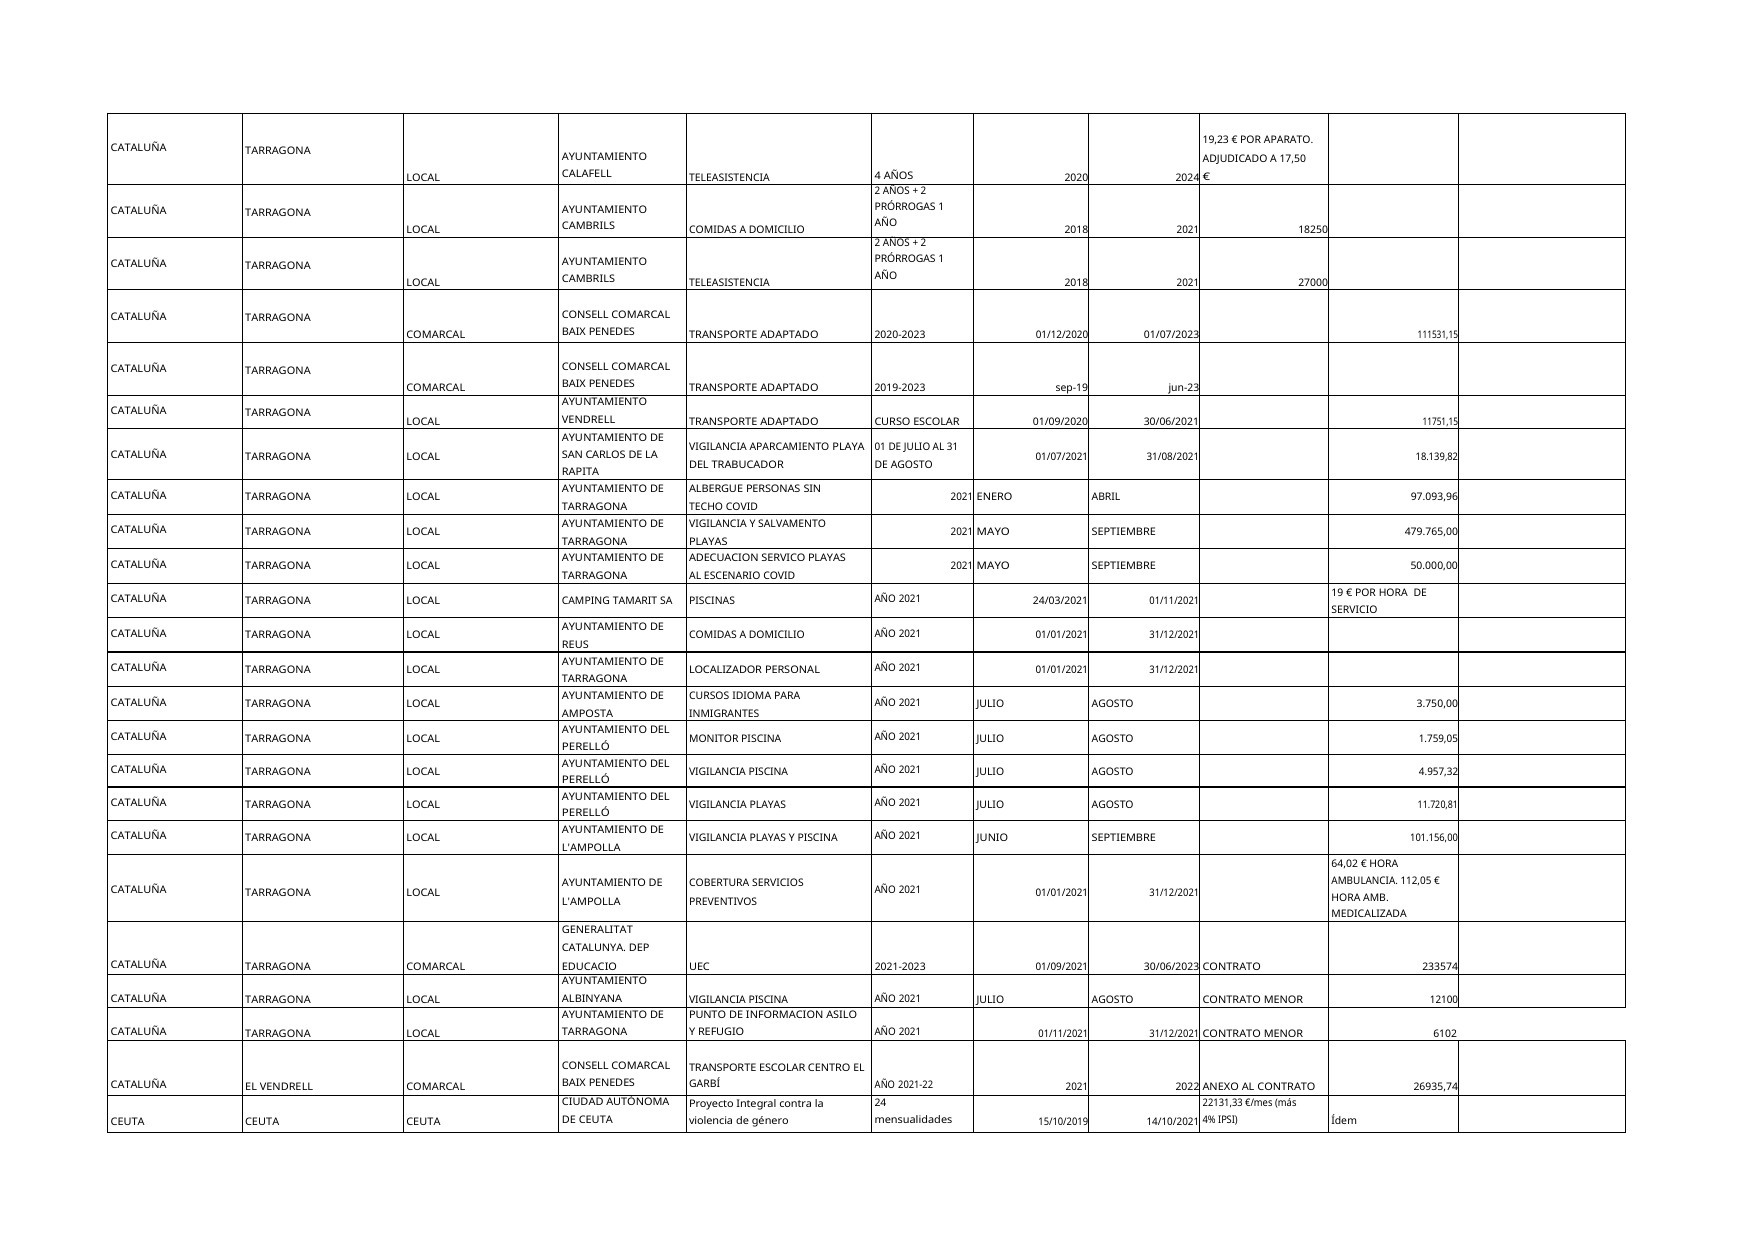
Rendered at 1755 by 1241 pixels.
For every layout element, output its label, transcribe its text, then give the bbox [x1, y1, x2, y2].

table_cell LOCAL [404, 721, 558, 753]
table_cell 2021-2023 [872, 922, 973, 973]
table_cell 2021 [1089, 238, 1199, 289]
table_cell [1329, 185, 1458, 237]
table_cell AÑO 2021 [872, 584, 973, 617]
table_cell [1200, 549, 1328, 582]
table_cell ANEXO AL CONTRATO [1200, 1041, 1328, 1095]
table_cell AYUNTAMIENTO VENDRELL [559, 396, 686, 428]
table_cell [1459, 1096, 1625, 1132]
table_cell LOCAL [404, 855, 558, 921]
table_cell [1459, 396, 1625, 428]
table_cell SEPTIEMBRE [1089, 515, 1199, 548]
table_cell CAMPING TAMARIT SA [559, 584, 686, 617]
table_cell AÑO 2021 [872, 1008, 973, 1040]
table_cell CATALUÑA [108, 429, 242, 479]
table_cell CURSOS IDIOMA PARA INMIGRANTES [687, 687, 871, 720]
table_cell CEUTA [243, 1096, 403, 1132]
table_cell CATALUÑA [108, 653, 242, 686]
table_cell LOCAL [404, 238, 558, 289]
table_cell TARRAGONA [243, 618, 403, 651]
table_cell AYUNTAMIENTO CAMBRILS [559, 238, 686, 289]
table_cell 97.093,96 [1329, 480, 1458, 513]
table_cell [1459, 549, 1625, 582]
table_cell CONSELL COMARCAL BAIX PENEDES [559, 290, 686, 342]
table_cell CATALUÑA [108, 584, 242, 617]
table_cell [1200, 343, 1328, 394]
table_cell [1200, 687, 1328, 720]
table_cell AÑO 2021 [872, 687, 973, 720]
table_cell [1459, 238, 1625, 289]
table_cell sep-19 [974, 343, 1088, 394]
table_cell [1200, 821, 1328, 854]
table_cell [1200, 855, 1328, 921]
table_cell [1200, 480, 1328, 513]
table_cell AYUNTAMIENTO DEL PERELLÓ [559, 788, 686, 819]
table_cell CATALUÑA [108, 618, 242, 651]
table_cell [1459, 429, 1625, 479]
table_cell 64,02 € HORA AMBULANCIA. 112,05 € HORA AMB. MEDICALIZADA [1329, 855, 1458, 921]
table_cell [1459, 788, 1625, 819]
table_cell [1200, 429, 1328, 479]
table_cell AYUNTAMIENTO DEL PERELLÓ [559, 755, 686, 786]
table_cell 01 DE JULIO AL 31 DE AGOSTO [872, 429, 973, 479]
table_cell CEUTA [404, 1096, 558, 1132]
table_cell JUNIO [974, 821, 1088, 854]
table_cell [1459, 1041, 1625, 1095]
table_cell 26935,74 [1329, 1041, 1458, 1095]
table_cell MONITOR PISCINA [687, 721, 871, 753]
table_cell CURSO ESCOLAR [872, 396, 973, 428]
table_cell [1329, 653, 1458, 686]
table_cell [1459, 653, 1625, 686]
table_cell ALBERGUE PERSONAS SIN TECHO COVID [687, 480, 871, 513]
table_cell LOCAL [404, 788, 558, 819]
table_cell COBERTURA SERVICIOS PREVENTIVOS [687, 855, 871, 921]
table_cell 11751,15 [1329, 396, 1458, 428]
table_cell 2018 [974, 238, 1088, 289]
table_cell CATALUÑA [108, 1041, 242, 1095]
table_cell 2018 [974, 185, 1088, 237]
table_cell 01/12/2020 [974, 290, 1088, 342]
table_cell CATALUÑA [108, 687, 242, 720]
table_cell 2 AÑOS + 2 PRÓRROGAS 1 AÑO [872, 185, 973, 237]
table_cell AYUNTAMIENTO DE TARRAGONA [559, 1008, 686, 1040]
table_cell AYUNTAMIENTO ALBINYANA [559, 975, 686, 1007]
table_cell TARRAGONA [243, 549, 403, 582]
table_cell 31/12/2021 [1089, 618, 1199, 651]
table_cell 233574 [1329, 922, 1458, 973]
table_header [1329, 114, 1458, 184]
table_cell [1329, 343, 1458, 394]
table_cell AGOSTO [1089, 687, 1199, 720]
table_cell 27000 [1200, 238, 1328, 289]
table_cell 2021 [1089, 185, 1199, 237]
table_cell LOCAL [404, 821, 558, 854]
table_cell AYUNTAMIENTO DE AMPOSTA [559, 687, 686, 720]
table_cell AYUNTAMIENTO DE SAN CARLOS DE LA RAPITA [559, 429, 686, 479]
table_cell AYUNTAMIENTO DE REUS [559, 618, 686, 651]
table_cell [1459, 755, 1625, 786]
table_cell PUNTO DE INFORMACION ASILO Y REFUGIO [687, 1008, 871, 1040]
table_cell LOCAL [404, 1008, 558, 1040]
table_cell LOCAL [404, 396, 558, 428]
table_cell 01/07/2023 [1089, 290, 1199, 342]
table_cell [1459, 185, 1625, 237]
table_cell TARRAGONA [243, 584, 403, 617]
table_cell TARRAGONA [243, 290, 403, 342]
table_cell 31/12/2021 [1089, 855, 1199, 921]
table_cell UEC [687, 922, 871, 973]
table_cell 30/06/2021 [1089, 396, 1199, 428]
table_cell AÑO 2021 [872, 855, 973, 921]
table_cell AÑO 2021 [872, 721, 973, 753]
table_header [1459, 114, 1625, 184]
table_cell GENERALITAT CATALUNYA. DEP EDUCACIO [559, 922, 686, 973]
table_cell LOCAL [404, 480, 558, 513]
table_cell VIGILANCIA PISCINA [687, 975, 871, 1007]
table_cell AYUNTAMIENTO CAMBRILS [559, 185, 686, 237]
table_cell VIGILANCIA Y SALVAMENTO PLAYAS [687, 515, 871, 548]
table_cell CATALUÑA [108, 922, 242, 973]
table_cell AÑO 2021 [872, 653, 973, 686]
table_cell MAYO [974, 549, 1088, 582]
table_cell TARRAGONA [243, 1008, 403, 1040]
table_cell TARRAGONA [243, 185, 403, 237]
table_cell [1329, 618, 1458, 651]
table_cell 01/01/2021 [974, 855, 1088, 921]
table_cell [1200, 290, 1328, 342]
table_cell TARRAGONA [243, 788, 403, 819]
table_cell AÑO 2021-22 [872, 1041, 973, 1095]
table_cell COMARCAL [404, 290, 558, 342]
table_cell EL VENDRELL [243, 1041, 403, 1095]
table_cell 01/09/2021 [974, 922, 1088, 973]
table_header TELEASISTENCIA [687, 114, 871, 184]
table_cell 19 € POR HORA DE SERVICIO [1329, 584, 1458, 617]
table_cell 01/11/2021 [974, 1008, 1088, 1040]
table_cell 2 AÑOS + 2 PRÓRROGAS 1 AÑO [872, 238, 973, 289]
table_cell [1459, 855, 1625, 921]
table_cell COMARCAL [404, 922, 558, 973]
table_cell JULIO [974, 721, 1088, 753]
table_cell AÑO 2021 [872, 755, 973, 786]
table_cell [1200, 618, 1328, 651]
table_cell [1200, 653, 1328, 686]
table_cell [1459, 922, 1625, 973]
table_cell COMARCAL [404, 343, 558, 394]
table_cell COMIDAS A DOMICILIO [687, 618, 871, 651]
table_cell CATALUÑA [108, 1008, 242, 1040]
table_cell LOCAL [404, 429, 558, 479]
table_cell 4.957,32 [1329, 755, 1458, 786]
table_cell TARRAGONA [243, 821, 403, 854]
table_cell 479.765,00 [1329, 515, 1458, 548]
table_cell SEPTIEMBRE [1089, 821, 1199, 854]
table_cell 50.000,00 [1329, 549, 1458, 582]
table_header 2020 [974, 114, 1088, 184]
table_cell 01/07/2021 [974, 429, 1088, 479]
table_cell 18.139,82 [1329, 429, 1458, 479]
table_cell 2022 [1089, 1041, 1199, 1095]
table_cell [1459, 821, 1625, 854]
table_cell TRANSPORTE ESCOLAR CENTRO EL GARBÍ [687, 1041, 871, 1095]
table_header 4 AÑOS [872, 114, 973, 184]
table_cell [1200, 396, 1328, 428]
table_cell TRANSPORTE ADAPTADO [687, 396, 871, 428]
table_cell CONSELL COMARCAL BAIX PENEDES [559, 1041, 686, 1095]
table_cell TELEASISTENCIA [687, 238, 871, 289]
table_cell TARRAGONA [243, 922, 403, 973]
table_cell TARRAGONA [243, 975, 403, 1007]
table_cell PISCINAS [687, 584, 871, 617]
table_cell CATALUÑA [108, 755, 242, 786]
table_cell 31/12/2021 [1089, 1008, 1199, 1040]
table_cell 12100 [1329, 975, 1458, 1007]
table_header 2024 [1089, 114, 1199, 184]
table_cell [1200, 755, 1328, 786]
table_cell TARRAGONA [243, 721, 403, 753]
table_cell LOCALIZADOR PERSONAL [687, 653, 871, 686]
table_header AYUNTAMIENTO CALAFELL [559, 114, 686, 184]
table_cell COMARCAL [404, 1041, 558, 1095]
table_cell [1329, 238, 1458, 289]
table_cell AYUNTAMIENTO DE L'AMPOLLA [559, 821, 686, 854]
table_cell LOCAL [404, 584, 558, 617]
table_cell [1459, 515, 1625, 548]
table_cell ENERO [974, 480, 1088, 513]
table_cell AYUNTAMIENTO DE TARRAGONA [559, 480, 686, 513]
table_cell CONTRATO MENOR [1200, 1008, 1328, 1040]
table_cell [1200, 788, 1328, 819]
table_header CATALUÑA [108, 114, 242, 184]
table_cell JULIO [974, 687, 1088, 720]
table_cell MAYO [974, 515, 1088, 548]
table_cell CATALUÑA [108, 788, 242, 819]
table_header TARRAGONA [243, 114, 403, 184]
table_cell 6102 [1329, 1008, 1626, 1040]
table_cell 31/08/2021 [1089, 429, 1199, 479]
table_cell TARRAGONA [243, 396, 403, 428]
table_cell 22131,33 €/mes (más 4% IPSI) [1200, 1096, 1328, 1132]
table_cell jun-23 [1089, 343, 1199, 394]
table_cell LOCAL [404, 975, 558, 1007]
table_cell ABRIL [1089, 480, 1199, 513]
table_cell CEUTA [108, 1096, 242, 1132]
table_cell LOCAL [404, 687, 558, 720]
table_cell TARRAGONA [243, 515, 403, 548]
table_cell LOCAL [404, 185, 558, 237]
table_cell JULIO [974, 755, 1088, 786]
table_cell AGOSTO [1089, 721, 1199, 753]
table_cell LOCAL [404, 549, 558, 582]
table_cell 2021 [872, 480, 973, 513]
table_cell TARRAGONA [243, 687, 403, 720]
table_cell [1459, 721, 1625, 753]
table_cell [1459, 975, 1625, 1007]
table_cell 3.750,00 [1329, 687, 1458, 720]
table_cell TARRAGONA [243, 343, 403, 394]
table_cell Proyecto Integral contra la violencia de género [687, 1096, 871, 1132]
table_cell TARRAGONA [243, 755, 403, 786]
table_cell 2020-2023 [872, 290, 973, 342]
table_cell VIGILANCIA PISCINA [687, 755, 871, 786]
table_cell 2021 [974, 1041, 1088, 1095]
table_cell 18250 [1200, 185, 1328, 237]
table_cell 01/01/2021 [974, 653, 1088, 686]
table_cell VIGILANCIA APARCAMIENTO PLAYA DEL TRABUCADOR [687, 429, 871, 479]
table_cell [1459, 480, 1625, 513]
table_cell CATALUÑA [108, 721, 242, 753]
table_cell AÑO 2021 [872, 821, 973, 854]
table_cell LOCAL [404, 755, 558, 786]
table_cell TARRAGONA [243, 429, 403, 479]
table_cell AYUNTAMIENTO DE TARRAGONA [559, 549, 686, 582]
table_cell 2019-2023 [872, 343, 973, 394]
table_cell JULIO [974, 788, 1088, 819]
table_cell TARRAGONA [243, 855, 403, 921]
table_cell 11.720,81 [1329, 788, 1458, 819]
table_cell CATALUÑA [108, 975, 242, 1007]
table_cell AYUNTAMIENTO DE TARRAGONA [559, 653, 686, 686]
table_cell 101.156,00 [1329, 821, 1458, 854]
table_cell TARRAGONA [243, 238, 403, 289]
table_cell AÑO 2021 [872, 618, 973, 651]
table_cell 31/12/2021 [1089, 653, 1199, 686]
table_cell CATALUÑA [108, 480, 242, 513]
table_header 19,23 € POR APARATO. ADJUDICADO A 17,50 € [1200, 114, 1328, 184]
table_cell 1.759,05 [1329, 721, 1458, 753]
table_cell [1459, 584, 1625, 617]
table_cell AYUNTAMIENTO DEL PERELLÓ [559, 721, 686, 753]
table_cell [1200, 515, 1328, 548]
table_cell AGOSTO [1089, 755, 1199, 786]
table_cell CATALUÑA [108, 549, 242, 582]
table_cell CATALUÑA [108, 515, 242, 548]
table_cell AYUNTAMIENTO DE L'AMPOLLA [559, 855, 686, 921]
table_cell AGOSTO [1089, 975, 1199, 1007]
table_cell LOCAL [404, 515, 558, 548]
table_cell 01/09/2020 [974, 396, 1088, 428]
table_cell 30/06/2023 [1089, 922, 1199, 973]
table_cell CATALUÑA [108, 238, 242, 289]
table_cell [1459, 618, 1625, 651]
table_cell TRANSPORTE ADAPTADO [687, 290, 871, 342]
table_cell 2021 [872, 549, 973, 582]
table_cell [1200, 584, 1328, 617]
table_cell [1459, 343, 1625, 394]
table_cell [1459, 687, 1625, 720]
table_cell SEPTIEMBRE [1089, 549, 1199, 582]
table_cell AÑO 2021 [872, 788, 973, 819]
table_cell COMIDAS A DOMICILIO [687, 185, 871, 237]
table_cell CIUDAD AUTÓNOMA DE CEUTA [559, 1096, 686, 1132]
table_cell CATALUÑA [108, 343, 242, 394]
table_cell 15/10/2019 [974, 1096, 1088, 1132]
table_cell [1459, 290, 1625, 342]
table_cell LOCAL [404, 653, 558, 686]
table_cell TRANSPORTE ADAPTADO [687, 343, 871, 394]
table_cell JULIO [974, 975, 1088, 1007]
table_cell TARRAGONA [243, 480, 403, 513]
table_cell 14/10/2021 [1089, 1096, 1199, 1132]
table_cell AÑO 2021 [872, 975, 973, 1007]
table_cell CONSELL COMARCAL BAIX PENEDES [559, 343, 686, 394]
table_cell 01/11/2021 [1089, 584, 1199, 617]
table_cell AYUNTAMIENTO DE TARRAGONA [559, 515, 686, 548]
table_cell 01/01/2021 [974, 618, 1088, 651]
table_cell VIGILANCIA PLAYAS Y PISCINA [687, 821, 871, 854]
table_cell VIGILANCIA PLAYAS [687, 788, 871, 819]
table_cell AGOSTO [1089, 788, 1199, 819]
table_cell CATALUÑA [108, 821, 242, 854]
table_header LOCAL [404, 114, 558, 184]
table_cell 111531,15 [1329, 290, 1458, 342]
table_cell CATALUÑA [108, 855, 242, 921]
table_cell TARRAGONA [243, 653, 403, 686]
table_cell 24 mensualidades [872, 1096, 973, 1132]
table_cell [1200, 721, 1328, 753]
table_cell CATALUÑA [108, 396, 242, 428]
table_cell 24/03/2021 [974, 584, 1088, 617]
table_cell LOCAL [404, 618, 558, 651]
table_cell ADECUACION SERVICO PLAYAS AL ESCENARIO COVID [687, 549, 871, 582]
table_cell CONTRATO MENOR [1200, 975, 1328, 1007]
table_cell Ídem [1329, 1096, 1458, 1132]
table_cell CATALUÑA [108, 290, 242, 342]
table_cell CATALUÑA [108, 185, 242, 237]
table_cell 2021 [872, 515, 973, 548]
table_cell CONTRATO [1200, 922, 1328, 973]
